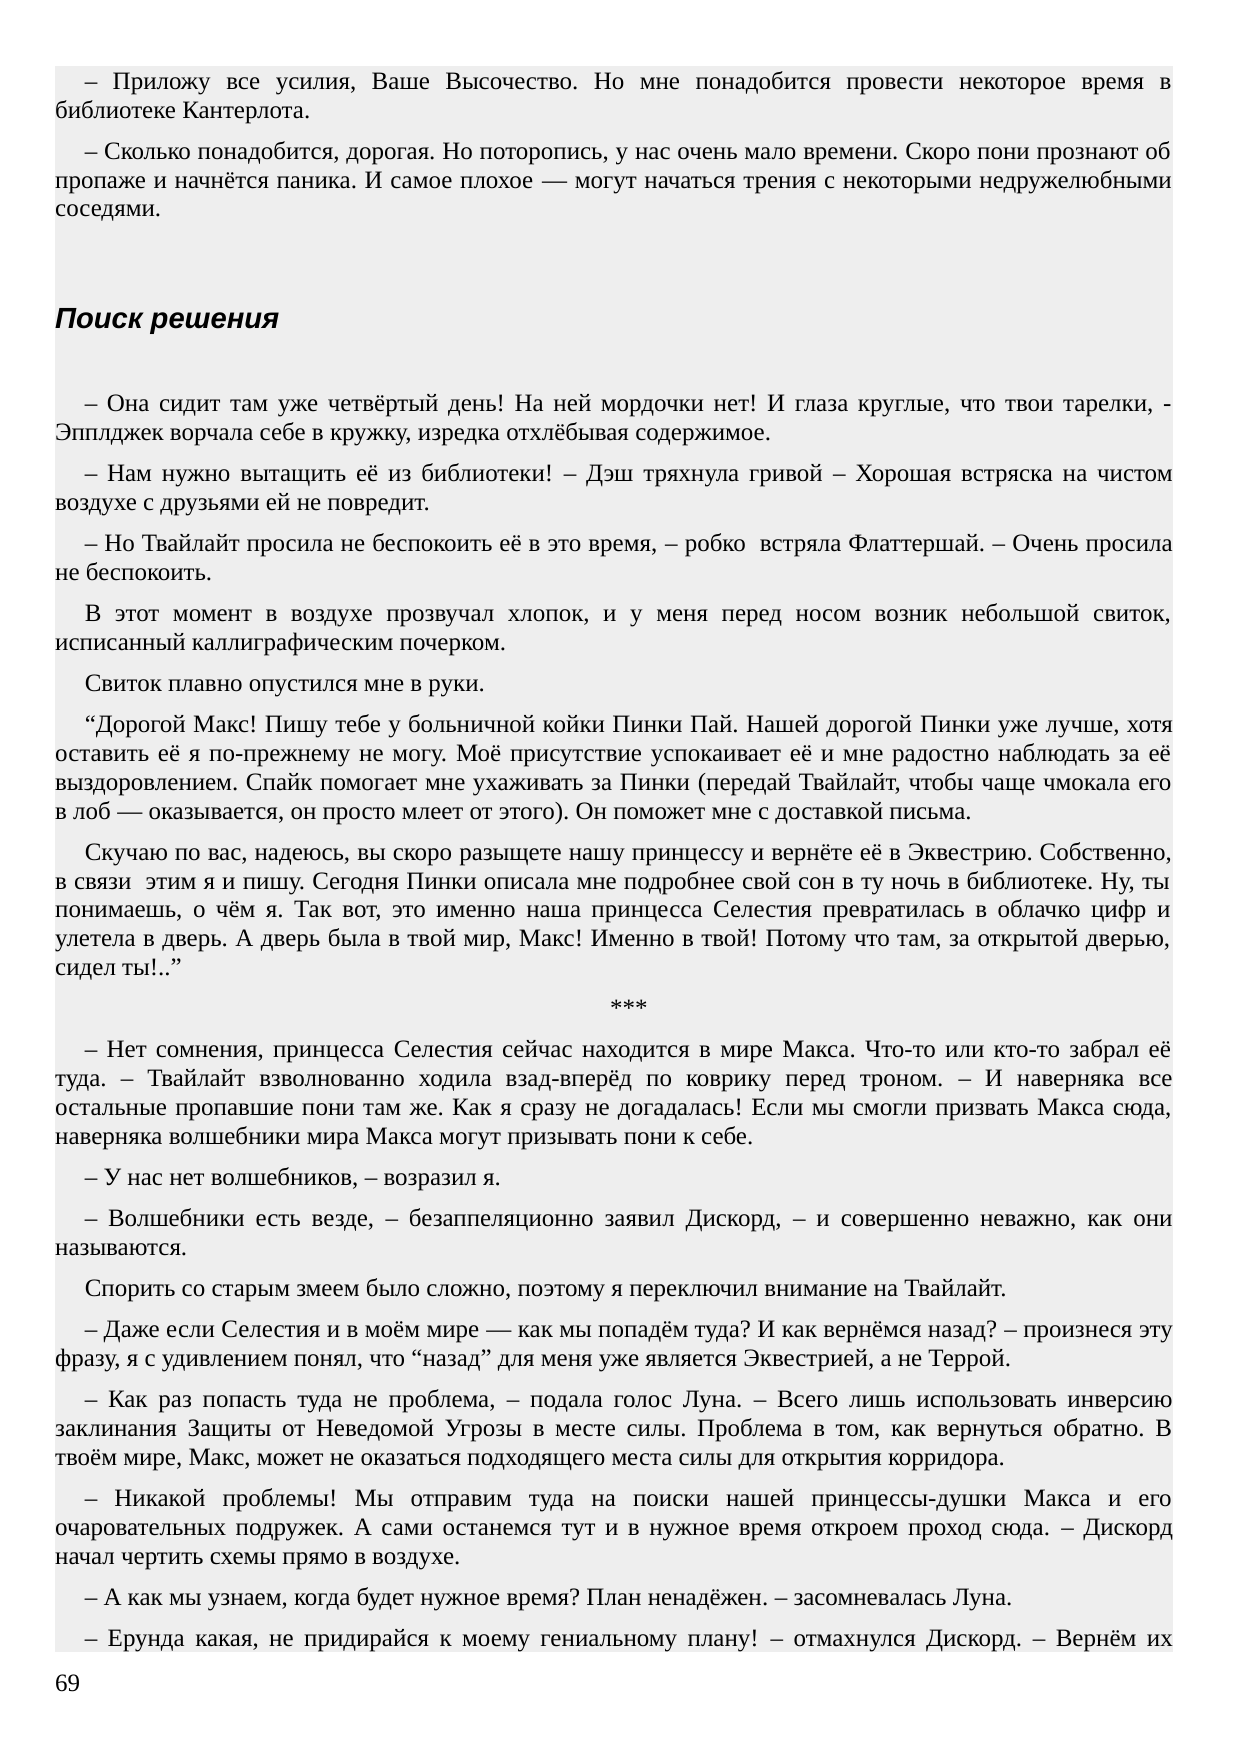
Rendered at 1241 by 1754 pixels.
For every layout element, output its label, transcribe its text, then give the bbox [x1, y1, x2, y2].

text Скучаю по вас, надеюсь, вы скоро разыщете нашу принцессу и вернёте её в Эквестрию. Собственно, в связи этим я и пишу. Сегодня Пинки описала мне подробнее свой сон в ту ночь в библиотеке. Ну, ты понимаешь, о чём я. Так вот, это именно наша принцесса Селестия превратилась в облачко цифр и улетела в дверь. А дверь была в твой мир, Макс! Именно в твой! Потому что там, за открытой дверью, сидел ты!..” [55, 837, 1173, 981]
text – Приложу все усилия, Ваше Высочество. Но мне понадобится провести некоторое время в библиотеке Кантерлота. [55, 66, 1173, 123]
text – Но Твайлайт просила не беспокоить её в это время, – робко встряла Флаттершай. – Очень просила не беспокоить. [55, 528, 1173, 586]
text – Даже если Селестия и в моём мире — как мы попадём туда? И как вернёмся назад? – произнеся эту фразу, я с удивлением понял, что “назад” для меня уже является Эквестрией, а не Террой. [55, 1314, 1173, 1372]
text – Нет сомнения, принцесса Селестия сейчас находится в мире Макса. Что-то или кто-то забрал её туда. – Твайлайт взволнованно ходила взад-вперёд по коврику перед троном. – И наверняка все остальные пропавшие пони там же. Как я сразу не догадалась! Если мы смогли призвать Макса сюда, наверняка волшебники мира Макса могут призывать пони к себе. [55, 1034, 1173, 1149]
subtitle Поиск решения [55, 301, 1173, 334]
text – Никакой проблемы! Мы отправим туда на поиски нашей принцессы-душки Макса и его очаровательных подружек. А сами останемся тут и в нужное время откроем проход сюда. – Дискорд начал чертить схемы прямо в воздухе. [55, 1483, 1173, 1569]
text Свиток плавно опустился мне в руки. [55, 668, 1173, 697]
text – А как мы узнаем, когда будет нужное время? План ненадёжен. – засомневалась Луна. [55, 1582, 1173, 1611]
text “Дорогой Макс! Пишу тебе у больничной койки Пинки Пай. Нашей дорогой Пинки уже лучше, хотя оставить её я по-прежнему не могу. Моё присутствие успокаивает её и мне радостно наблюдать за её выздоровлением. Спайк помогает мне ухаживать за Пинки (передай Твайлайт, чтобы чаще чмокала его в лоб — оказывается, он просто млеет от этого). Он поможет мне с доставкой письма. [55, 709, 1173, 824]
text – Волшебники есть везде, – безаппеляционно заявил Дискорд, – и совершенно неважно, как они называются. [55, 1203, 1173, 1261]
text – Ерунда какая, не придирайся к моему гениальному плану! – отмахнулся Дискорд. – Вернём их [55, 1623, 1173, 1652]
text – Как раз попасть туда не проблема, – подала голос Луна. – Всего лишь использовать инверсию заклинания Защиты от Неведомой Угрозы в месте силы. Проблема в том, как вернуться обратно. В твоём мире, Макс, может не оказаться подходящего места силы для открытия корридора. [55, 1384, 1173, 1471]
text – Сколько понадобится, дорогая. Но поторопись, у нас очень мало времени. Скоро пони прознают об пропаже и начнётся паника. И самое плохое — могут начаться трения с некоторыми недружелюбными соседями. [55, 136, 1173, 222]
text – Нам нужно вытащить её из библиотеки! – Дэш тряхнула гривой – Хорошая встряска на чистом воздухе с друзьями ей не повредит. [55, 458, 1173, 516]
text В этот момент в воздухе прозвучал хлопок, и у меня перед носом возник небольшой свиток, исписанный каллиграфическим почерком. [55, 598, 1173, 656]
text *** [55, 993, 1173, 1022]
text Спорить со старым змеем было сложно, поэтому я переключил внимание на Твайлайт. [55, 1273, 1173, 1302]
text – Она сидит там уже четвёртый день! На ней мордочки нет! И глаза круглые, что твои тарелки, - Эпплджек ворчала себе в кружку, изредка отхлёбывая содержимое. [55, 388, 1173, 446]
text – У нас нет волшебников, – возразил я. [55, 1162, 1173, 1191]
